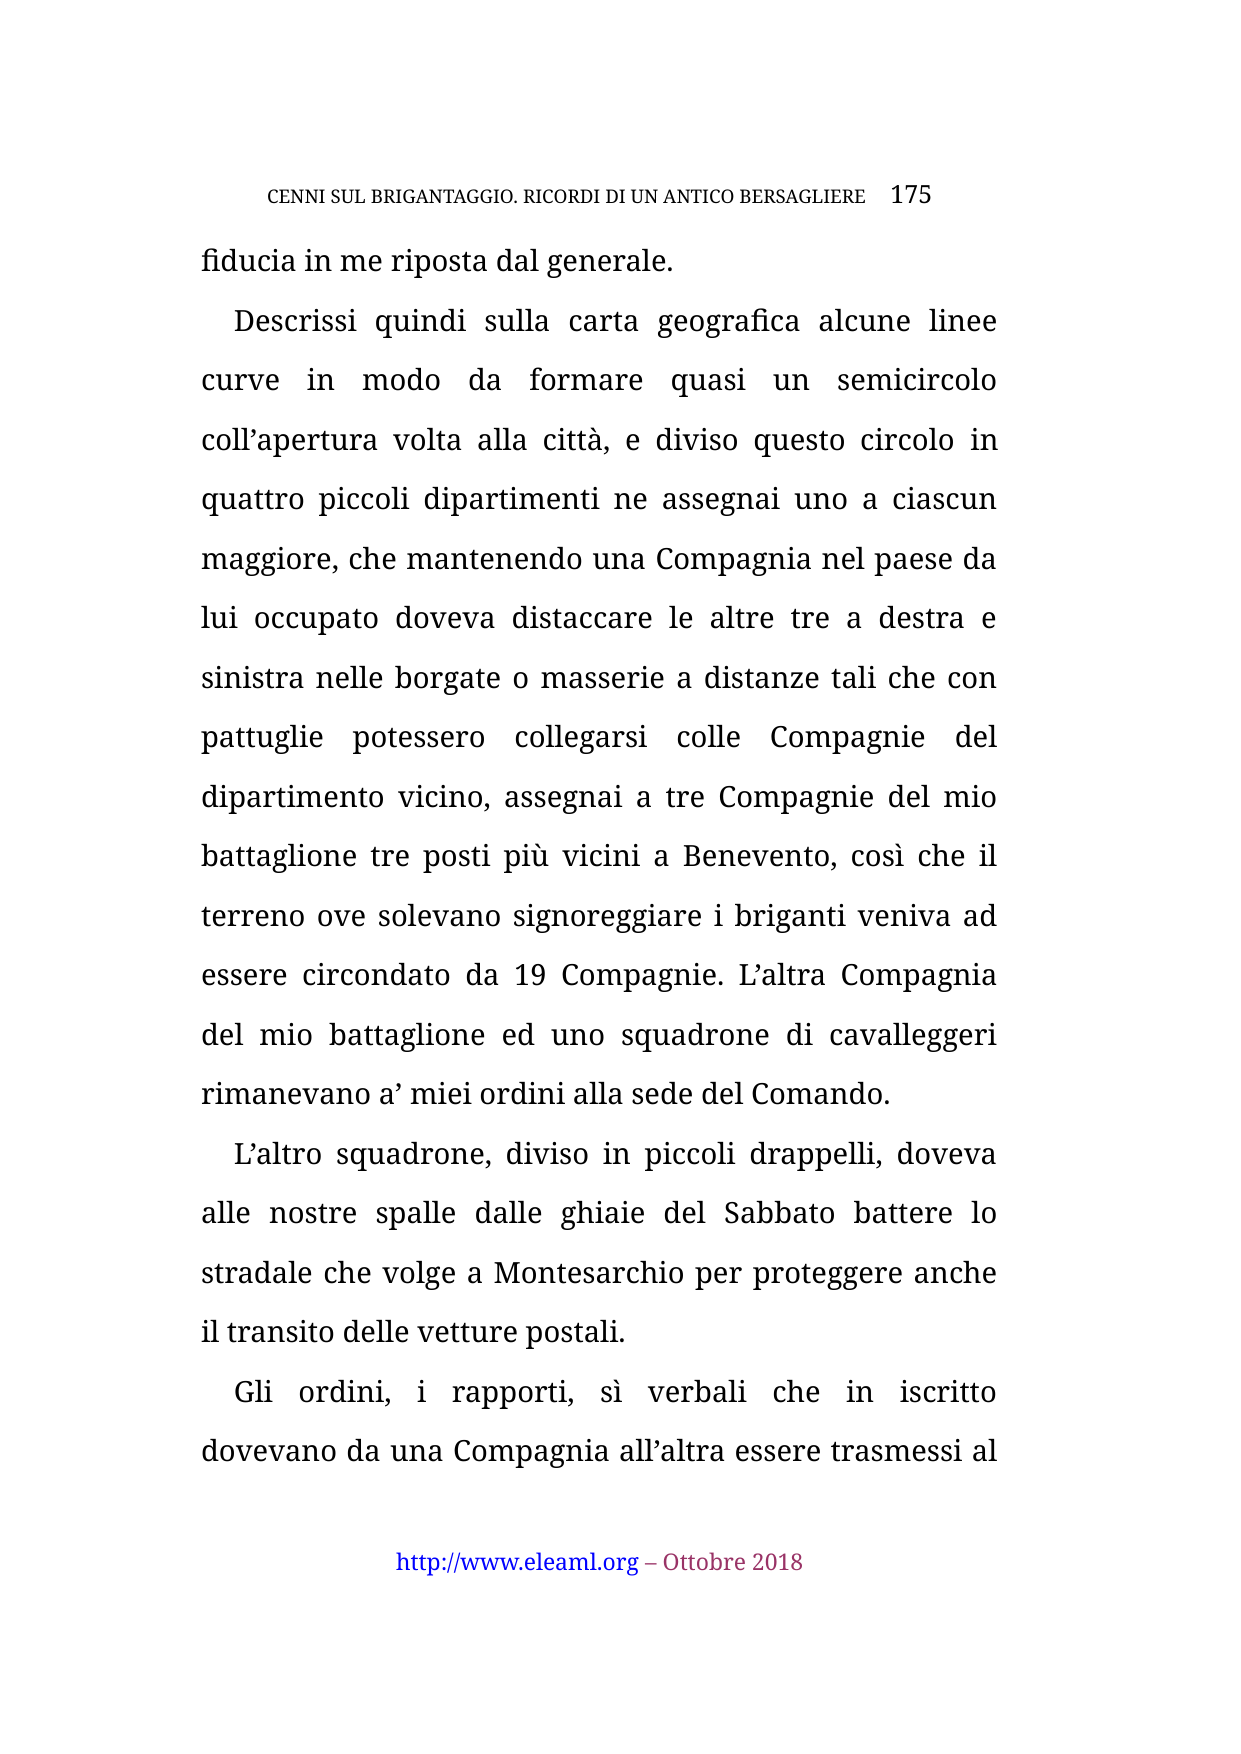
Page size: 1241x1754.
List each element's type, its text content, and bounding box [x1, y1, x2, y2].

text Descrissi quindi sulla carta geografica alcune linee curve in modo da formare quasi un semicircolo coll’apertura volta alla città, e diviso questo circolo in quattro piccoli dipartimenti ne assegnai uno a ciascun maggiore, che mantenendo una Compagnia nel paese da lui occupato doveva distaccare le altre tre a destra e sinistra nelle borgate o masserie a distanze tali che con pattuglie potessero collegarsi colle Compagnie del dipartimento vicino, assegnai a tre Compagnie del mio battaglione tre posti più vicini a Benevento, così che il terreno ove solevano signoreggiare i briganti veniva ad essere circondato da 19 Compagnie. L’altra Compagnia del mio battaglione ed uno squadrone di cavalleggeri rimanevano a’ miei ordini alla sede del Comando. [201, 300, 998, 1113]
text L’altro squadrone, diviso in piccoli drappelli, doveva alle nostre spalle dalle ghiaie del Sabbato battere lo stradale che volge a Montesarchio per proteggere anche il transito delle vetture postali. [201, 1133, 998, 1351]
text fiducia in me riposta dal generale. [201, 241, 998, 280]
text Gli ordini, i rapporti, sì verbali che in iscritto dovevano da una Compagnia all’altra essere trasmessi al [201, 1371, 998, 1470]
